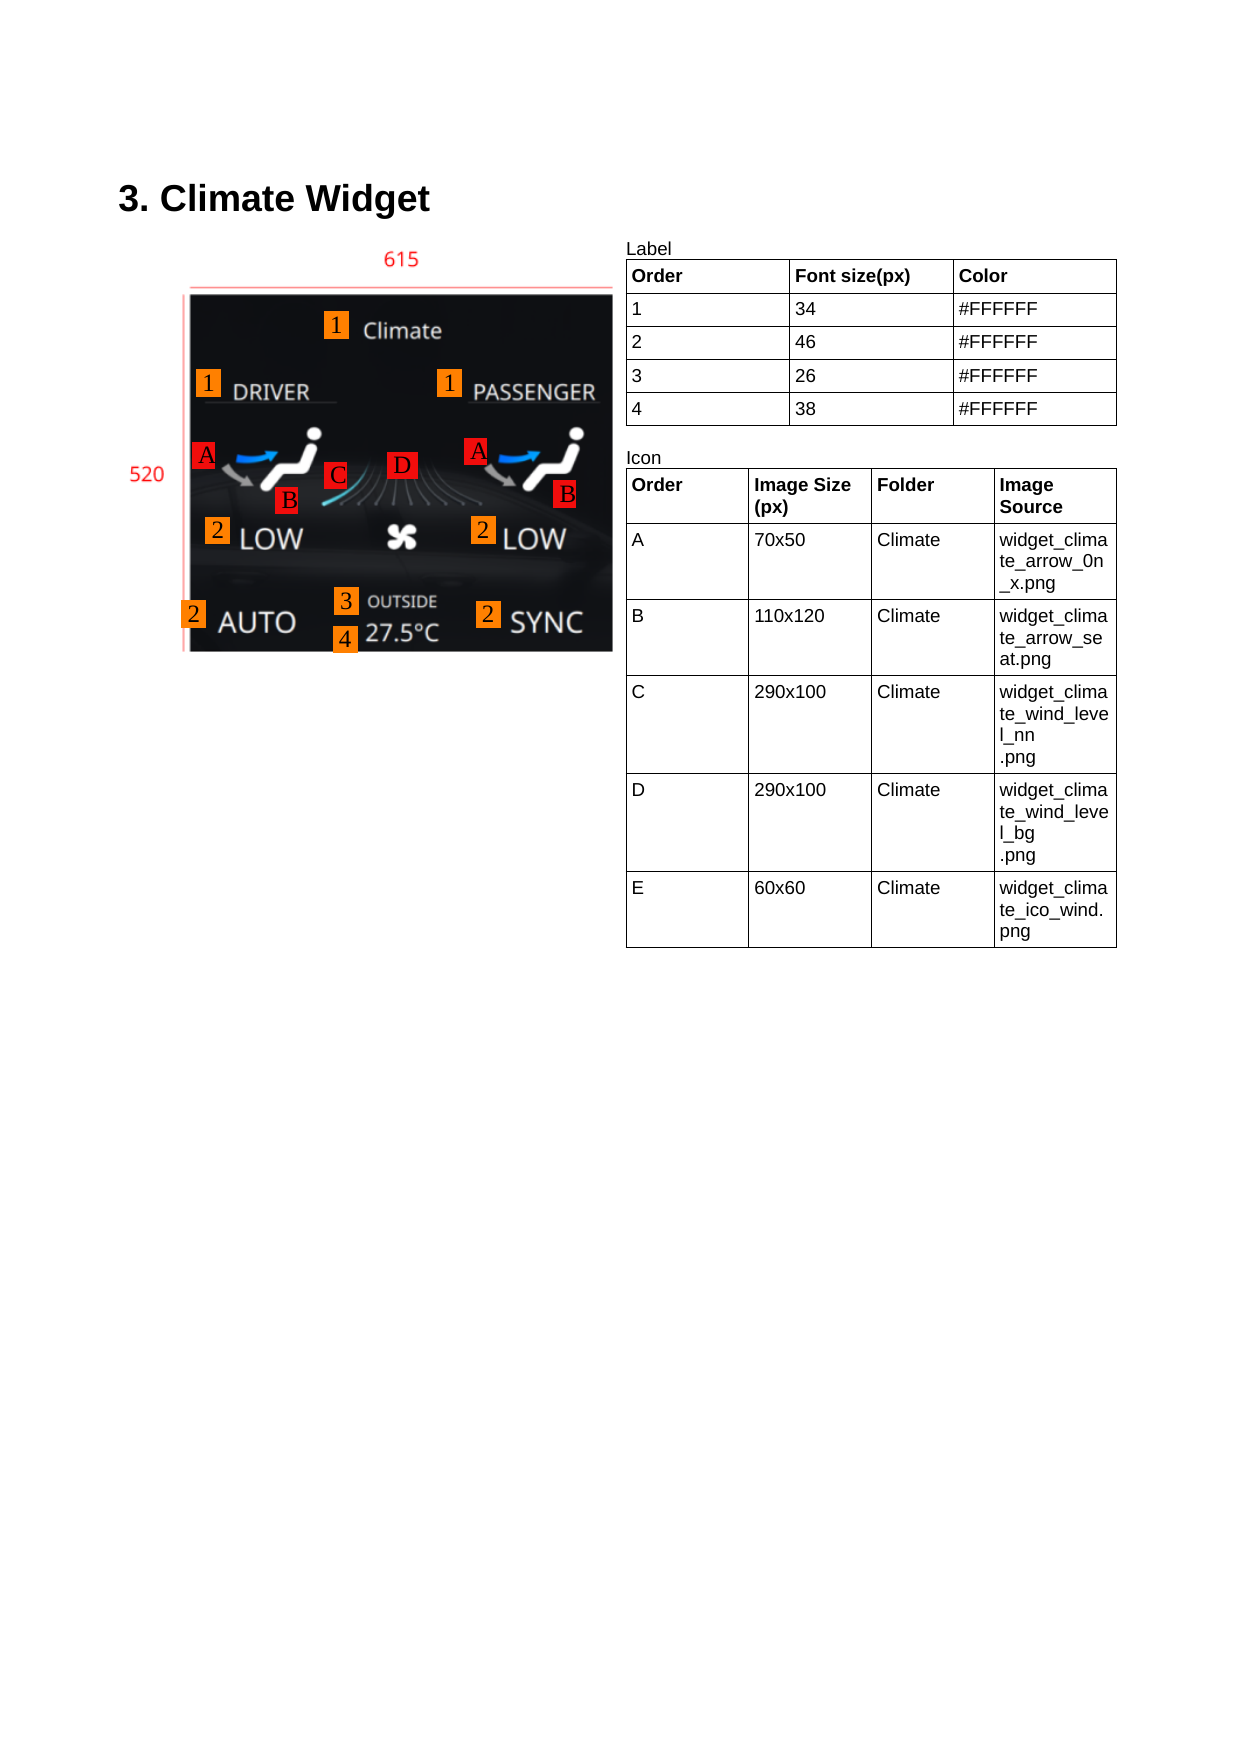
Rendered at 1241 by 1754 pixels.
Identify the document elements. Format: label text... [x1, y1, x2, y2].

table_header Image Source [995, 469, 1116, 523]
table_header Order [627, 469, 748, 523]
table_cell #FFFFFF [954, 393, 1116, 425]
table_cell Climate [872, 600, 994, 675]
table_cell 4 [627, 393, 789, 425]
table_cell widget_climate_wind_level_bg .png [995, 774, 1116, 871]
table_header Order [627, 260, 789, 292]
table_cell #FFFFFF [954, 327, 1116, 359]
table_cell 26 [790, 360, 953, 392]
table_cell Climate [872, 676, 994, 773]
table_header [118, 232, 620, 953]
table_cell widget_climate_ico_wind.png [995, 872, 1116, 947]
table_cell widget_climate_wind_level_nn .png [995, 676, 1116, 773]
picture [123, 237, 615, 654]
table_cell widget_climate_arrow_seat.png [995, 600, 1116, 675]
table_cell 1 [627, 294, 789, 326]
table_cell 34 [790, 294, 953, 326]
table_cell B [627, 600, 748, 675]
table_cell 70x50 [749, 524, 871, 599]
table_cell 2 [627, 327, 789, 359]
table_cell 290x100 [749, 774, 871, 871]
table_header Font size(px) [790, 260, 953, 292]
table_header Color [954, 260, 1116, 292]
table_cell C [627, 676, 748, 773]
table_cell #FFFFFF [954, 294, 1116, 326]
subtitle 3. Climate Widget [118, 176, 1122, 219]
table_header Label Icon [620, 232, 1122, 953]
table_cell #FFFFFF [954, 360, 1116, 392]
table_header Folder [872, 469, 994, 523]
table_cell Climate [872, 774, 994, 871]
table_cell Climate [872, 872, 994, 947]
table_header Image Size (px) [749, 469, 871, 523]
table_cell Climate [872, 524, 994, 599]
table_cell E [627, 872, 748, 947]
table_cell widget_climate_arrow_0n_x.png [995, 524, 1116, 599]
table_cell 46 [790, 327, 953, 359]
table_cell 60x60 [749, 872, 871, 947]
table_cell 3 [627, 360, 789, 392]
table_cell A [627, 524, 748, 599]
table_cell 290x100 [749, 676, 871, 773]
table_cell 110x120 [749, 600, 871, 675]
table_cell D [627, 774, 748, 871]
table_cell 38 [790, 393, 953, 425]
